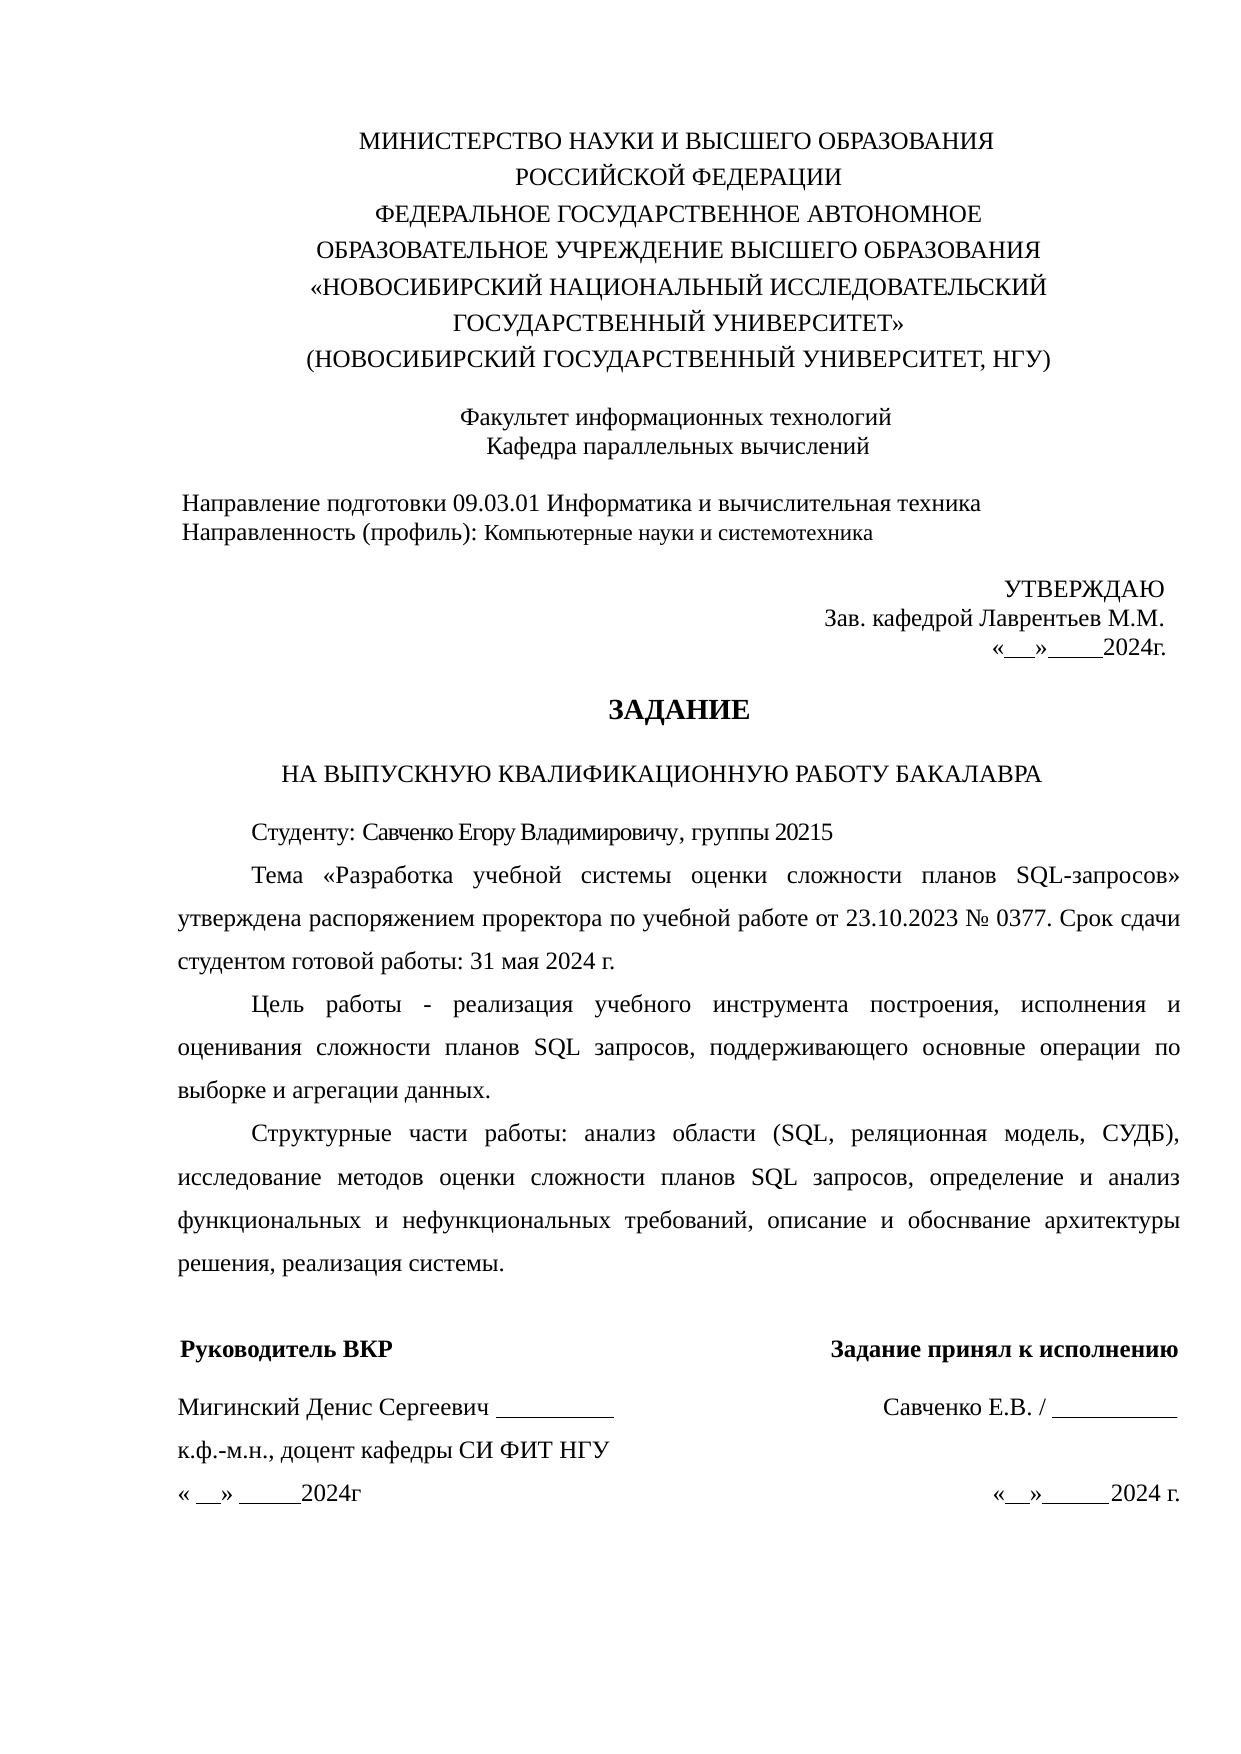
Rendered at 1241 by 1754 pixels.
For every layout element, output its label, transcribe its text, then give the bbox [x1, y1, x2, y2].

text (НОВОСИБИРСКИЙ ГОСУДАРСТВЕННЫЙ УНИВЕРСИТЕТ, НГУ) [179, 344, 1178, 373]
text Зав. кафедрой Лаврентьев М.М. [177, 603, 1164, 632]
text «НОВОСИБИРСКИЙ НАЦИОНАЛЬНЫЙ ИССЛЕДОВАТЕЛЬСКИЙ [179, 272, 1178, 300]
text ФЕДЕРАЛЬНОЕ ГОСУДАРСТВЕННОЕ АВТОНОМНОЕ [179, 199, 1178, 227]
text Факультет информационных технологий [174, 402, 1181, 431]
text Структурные части работы: анализ области (SQL, реляционная модель, СУДБ), исследование методов оценки сложности планов SQL запросов, определение и анализ функциональных и нефункциональных требований, описание и обоснвание архитектуры решения, реализация системы. [177, 1118, 1181, 1277]
text Направление подготовки 09.03.01 Информатика и вычислительная техника [182, 488, 1181, 517]
text « » 2024г. [177, 632, 1166, 661]
text к.ф.-м.н., доцент кафедры СИ ФИТ НГУ [177, 1435, 1181, 1463]
text МИНИСТЕРСТВО НАУКИ И ВЫСШЕГО ОБРАЗОВАНИЯ [179, 126, 1178, 154]
text УТВЕРЖДАЮ [177, 574, 1164, 603]
text РОССИЙСКОЙ ФЕДЕРАЦИИ [179, 162, 1178, 191]
text Мигинский Денис Сергеевич Савченко Е.В. / [177, 1392, 1181, 1420]
text Направленность (профиль): Компьютерные науки и системотехника [182, 517, 1181, 546]
text НА ВЫПУСКНУЮ КВАЛИФИКАЦИОННУЮ РАБОТУ БАКАЛАВРА [177, 759, 1146, 788]
text Студенту: Савченко Егору Владимировичу, группы 20215 [177, 817, 1181, 845]
text ГОСУДАРСТВЕННЫЙ УНИВЕРСИТЕТ» [179, 308, 1178, 337]
text ЗАДАНИЕ [177, 692, 1181, 726]
text Тема «Разработка учебной системы оценки сложности планов SQL-запросов» утверждена распоряжением проректора по учебной работе от 23.10.2023 № 0377. Срок сдачи студентом готовой работы: 31 мая 2024 г. [177, 860, 1181, 975]
text Цель работы - реализация учебного инструмента построения, исполнения и оценивания сложности планов SQL запросов, поддерживающего основные операции по выборке и агрегации данных. [177, 989, 1181, 1104]
text Руководитель ВКР Задание принял к исполнению [177, 1334, 1181, 1363]
text ОБРАЗОВАТЕЛЬНОЕ УЧРЕЖДЕНИЕ ВЫСШЕГО ОБРАЗОВАНИЯ [179, 235, 1178, 264]
text « » 2024г « » 2024 г. [177, 1478, 1181, 1507]
text Кафедра параллельных вычислений [174, 431, 1181, 459]
